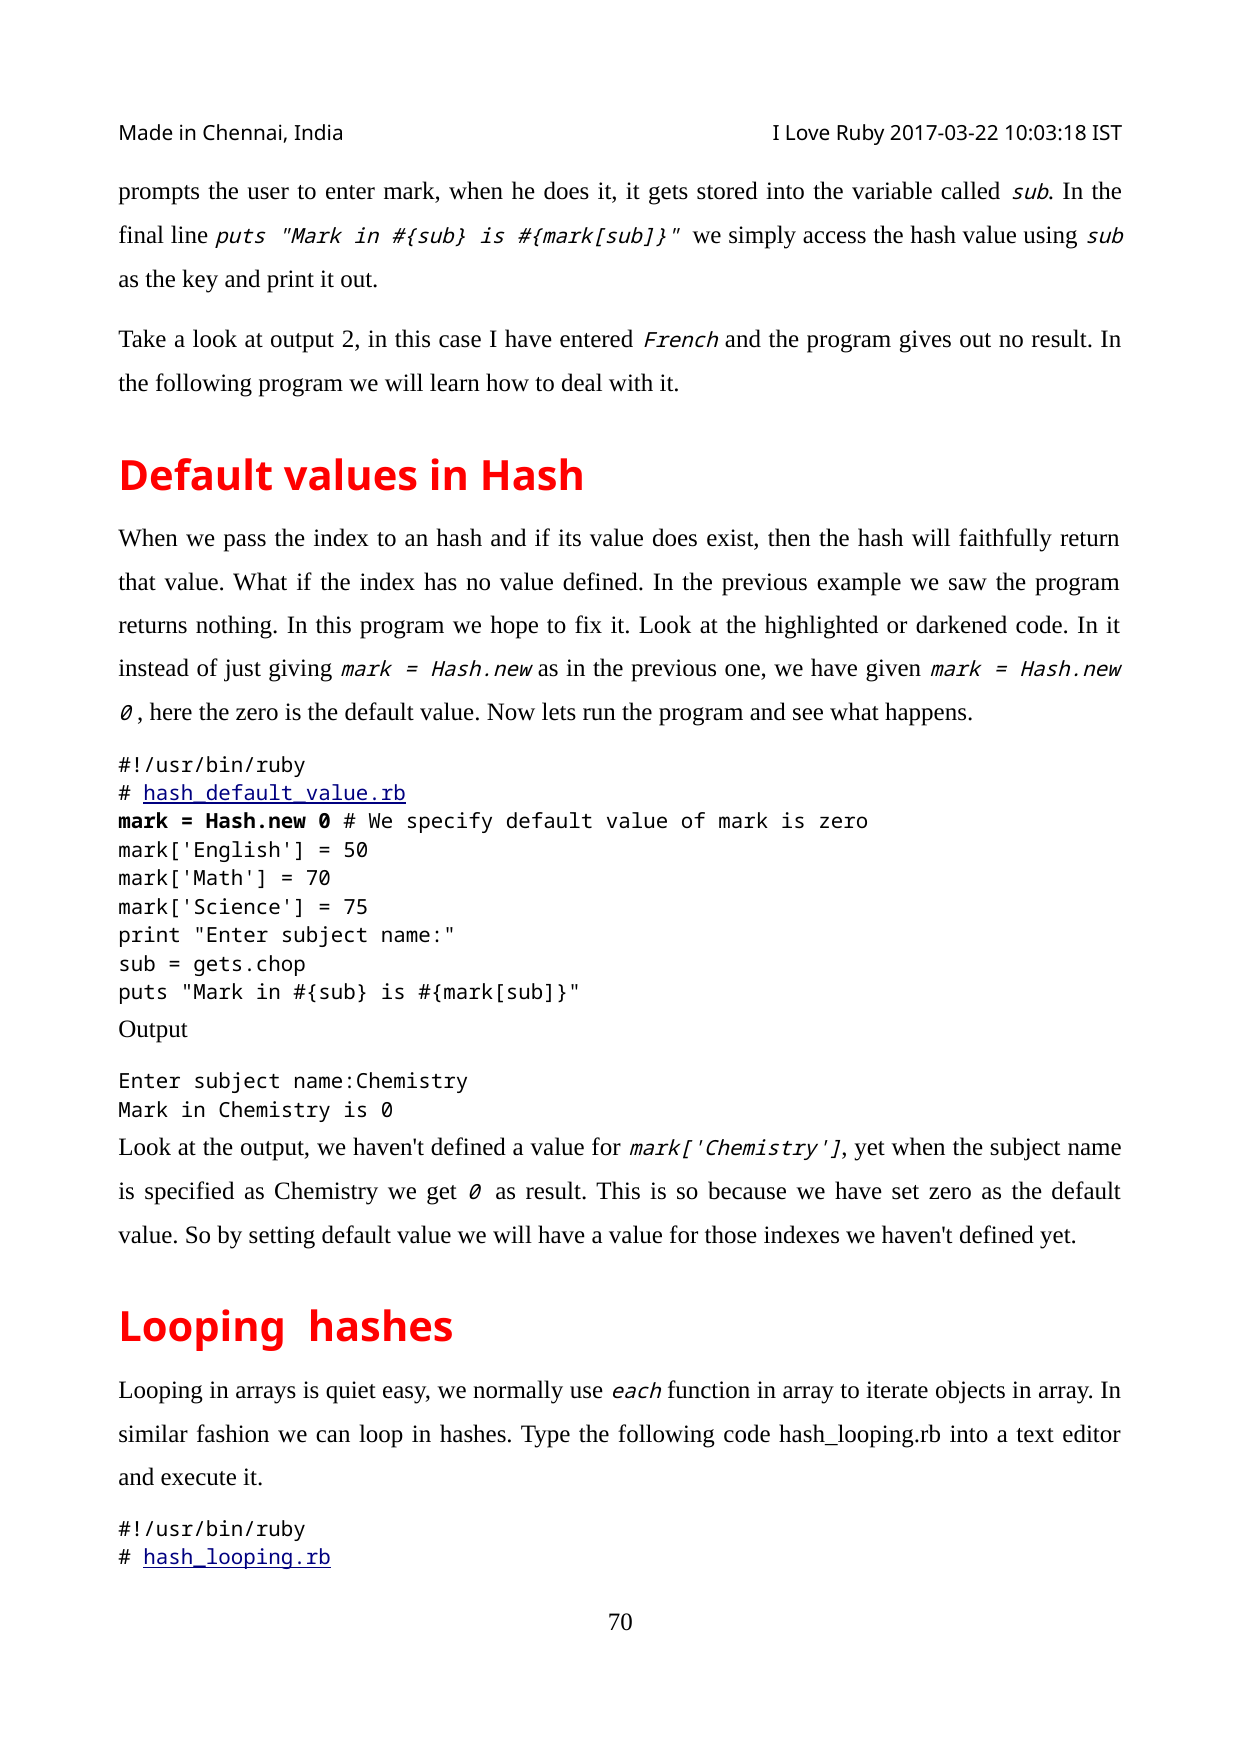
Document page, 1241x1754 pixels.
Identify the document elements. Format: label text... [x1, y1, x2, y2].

text Mark in Chemistry is 0 [118, 1095, 1122, 1123]
subtitle Looping hashes [118, 1297, 1122, 1354]
text mark['Science'] = 75 [118, 892, 1122, 920]
text Output [118, 1014, 1122, 1043]
text #!/usr/bin/ruby [118, 1514, 1122, 1542]
text prompts the user to enter mark, when he does it, it gets stored into the variable called sub. In the final line puts "Mark in #{sub} is #{mark[sub]}" we simply access the hash value using sub as the key and print it out. [118, 176, 1122, 292]
text # hash_default_value.rb [118, 778, 1122, 807]
text mark['English'] = 50 [118, 835, 1122, 863]
text print "Enter subject name:" [118, 920, 1122, 949]
text # hash_looping.rb [118, 1542, 1122, 1571]
text Look at the output, we haven't defined a value for mark['Chemistry'], yet when the subject name is specified as Chemistry we get 0 as result. This is so because we have set zero as the default value. So by setting default value we will have a value for those indexes we haven't defined yet. [118, 1132, 1122, 1249]
subtitle Default values in Hash [118, 445, 1122, 502]
text When we pass the index to an hash and if its value does exist, then the hash will faithfully return that value. What if the index has no value defined. In the previous example we saw the program returns nothing. In this program we hope to fix it. Look at the highlighted or darkened code. In it instead of just giving mark = Hash.new as in the previous one, we have given mark = Hash.new 0 , here the zero is the default value. Now lets run the program and see what happens. [118, 523, 1122, 726]
text mark['Math'] = 70 [118, 863, 1122, 892]
text Take a look at output 2, in this case I have entered French and the program gives out no result. In the following program we will learn how to deal with it. [118, 324, 1122, 397]
text #!/usr/bin/ruby [118, 750, 1122, 778]
text sub = gets.chop [118, 949, 1122, 977]
text Enter subject name:Chemistry [118, 1067, 1122, 1095]
text Looping in arrays is quiet easy, we normally use each function in array to iterate objects in array. In similar fashion we can loop in hashes. Type the following code hash_looping.rb into a text editor and execute it. [118, 1375, 1122, 1491]
text mark = Hash.new 0 # We specify default value of mark is zero [118, 807, 1122, 835]
text puts "Mark in #{sub} is #{mark[sub]}" [118, 977, 1122, 1006]
